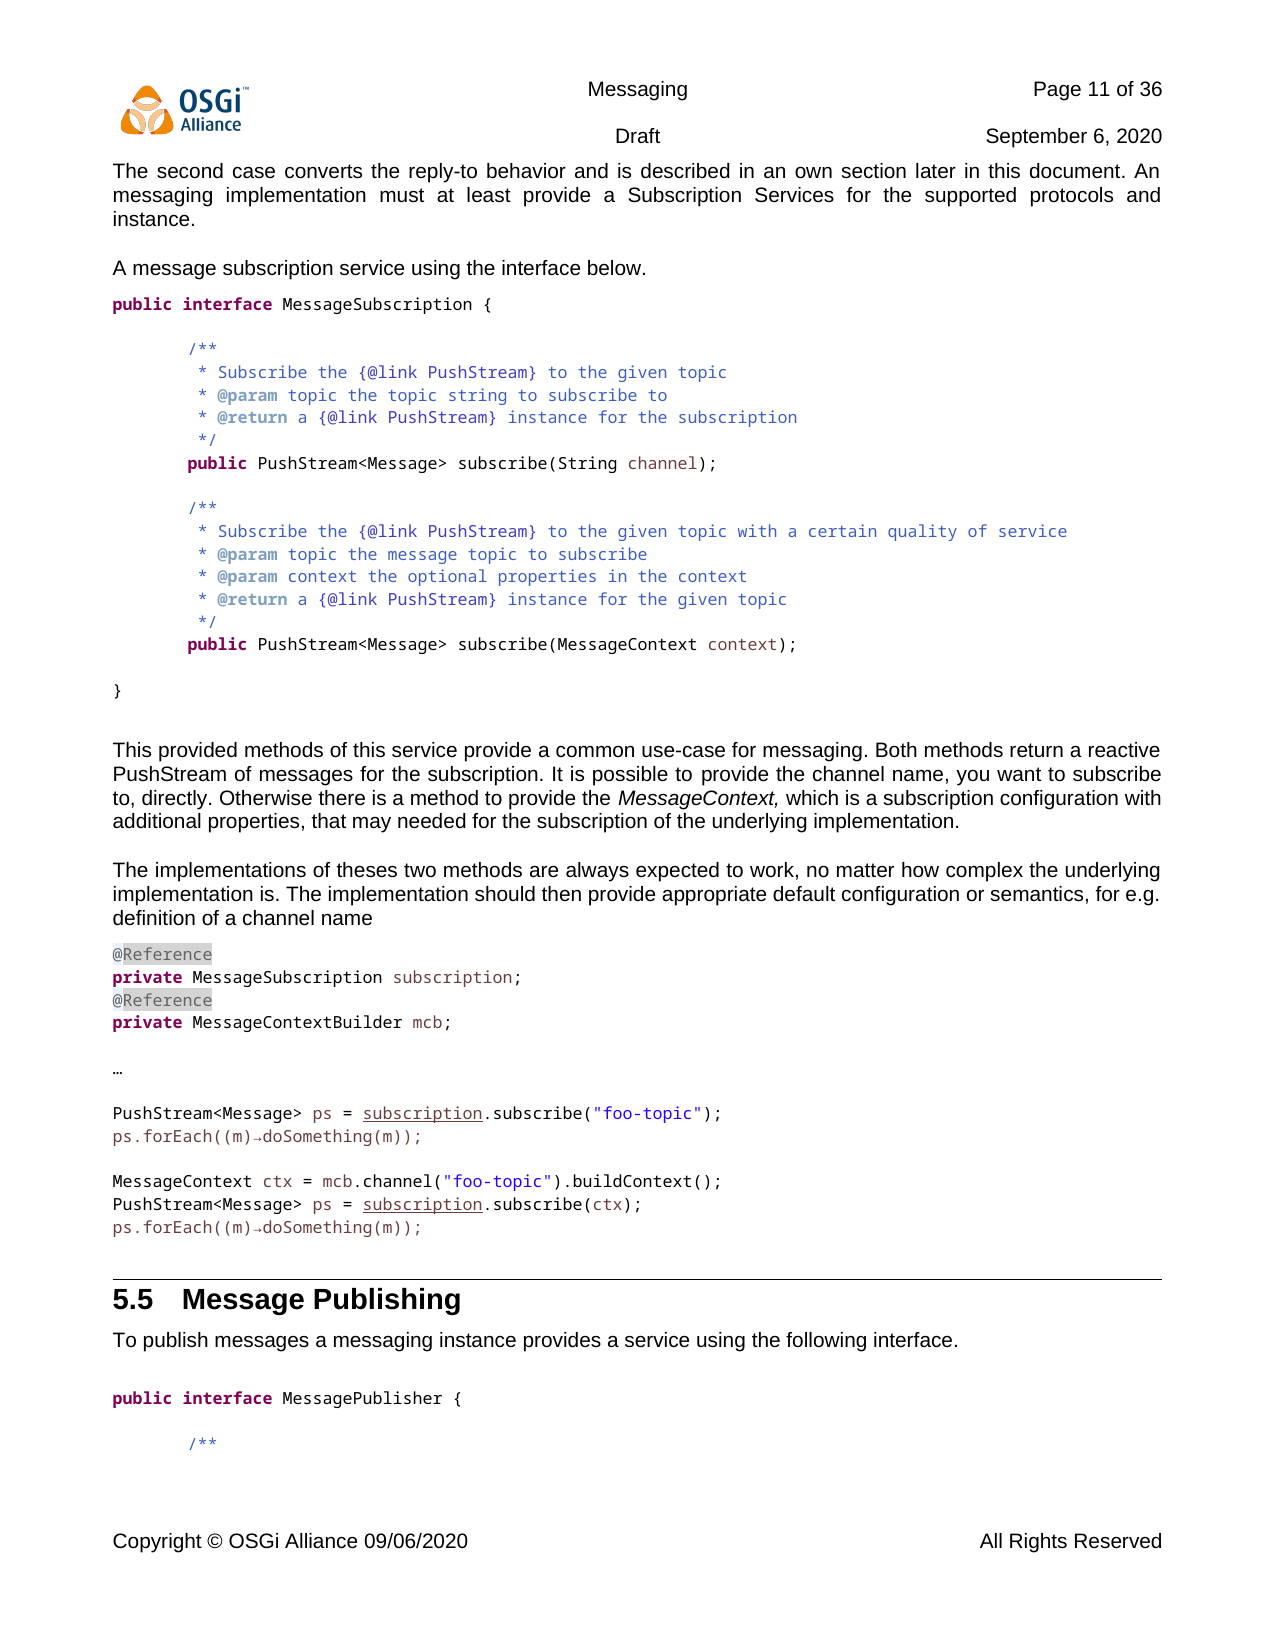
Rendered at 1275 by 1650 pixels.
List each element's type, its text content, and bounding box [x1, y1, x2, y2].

text /** [112, 338, 1162, 360]
picture [113, 78, 257, 142]
text * Subscribe the {@link PushStream} to the given topic with a certain quality of service [112, 519, 1162, 542]
text */ [112, 610, 1162, 633]
text * @return a {@link PushStream} instance for the subscription [112, 406, 1162, 428]
text * Subscribe the {@link PushStream} to the given topic [112, 360, 1162, 383]
text */ [112, 428, 1162, 451]
text A message subscription service using the interface below. [112, 256, 1162, 280]
text * @param context the optional properties in the context [112, 565, 1162, 587]
text ps.forEach((m)→doSomething(m)); [112, 1124, 1162, 1147]
text * @return a {@link PushStream} instance for the given topic [112, 587, 1162, 610]
text private MessageContextBuilder mcb; [112, 1011, 1162, 1033]
text ps.forEach((m)→doSomething(m)); [112, 1215, 1162, 1238]
text * @param topic the topic string to subscribe to [112, 383, 1162, 406]
text @Reference [112, 943, 1162, 965]
text } [112, 678, 1162, 701]
text The second case converts the reply-to behavior and is described in an own section later in this document. An messaging implementation must at least provide a Subscription Services for the supported protocols and instance. [112, 159, 1162, 231]
subtitle Message Publishing [112, 1280, 1162, 1315]
text /** [112, 497, 1162, 519]
text private MessageSubscription subscription; [112, 965, 1162, 988]
text PushStream<Message> ps = subscription.subscribe("foo-topic"); [112, 1102, 1162, 1124]
text public interface MessageSubscription { [112, 292, 1162, 315]
text This provided methods of this service provide a common use-case for messaging. Both methods return a reactive PushStream of messages for the subscription. It is possible to provide the channel name, you want to subscribe to, directly. Otherwise there is a method to provide the MessageContext, which is a subscription configuration with additional properties, that may needed for the subscription of the underlying implementation. [112, 737, 1162, 833]
text @Reference [112, 988, 1162, 1011]
text PushStream<Message> ps = subscription.subscribe(ctx); [112, 1192, 1162, 1215]
text … [112, 1056, 1162, 1079]
text public PushStream<Message> subscribe(String channel); [112, 451, 1162, 474]
text * @param topic the message topic to subscribe [112, 542, 1162, 565]
text public PushStream<Message> subscribe(MessageContext context); [112, 633, 1162, 656]
text public interface MessagePublisher { [112, 1387, 1162, 1409]
text /** [112, 1432, 1162, 1455]
text To publish messages a messaging instance provides a service using the following interface. [112, 1328, 1162, 1352]
text MessageContext ctx = mcb.channel("foo-topic").buildContext(); [112, 1170, 1162, 1192]
text The implementations of theses two methods are always expected to work, no matter how complex the underlying implementation is. The implementation should then provide appropriate default configuration or semantics, for e.g. definition of a channel name [112, 858, 1162, 930]
